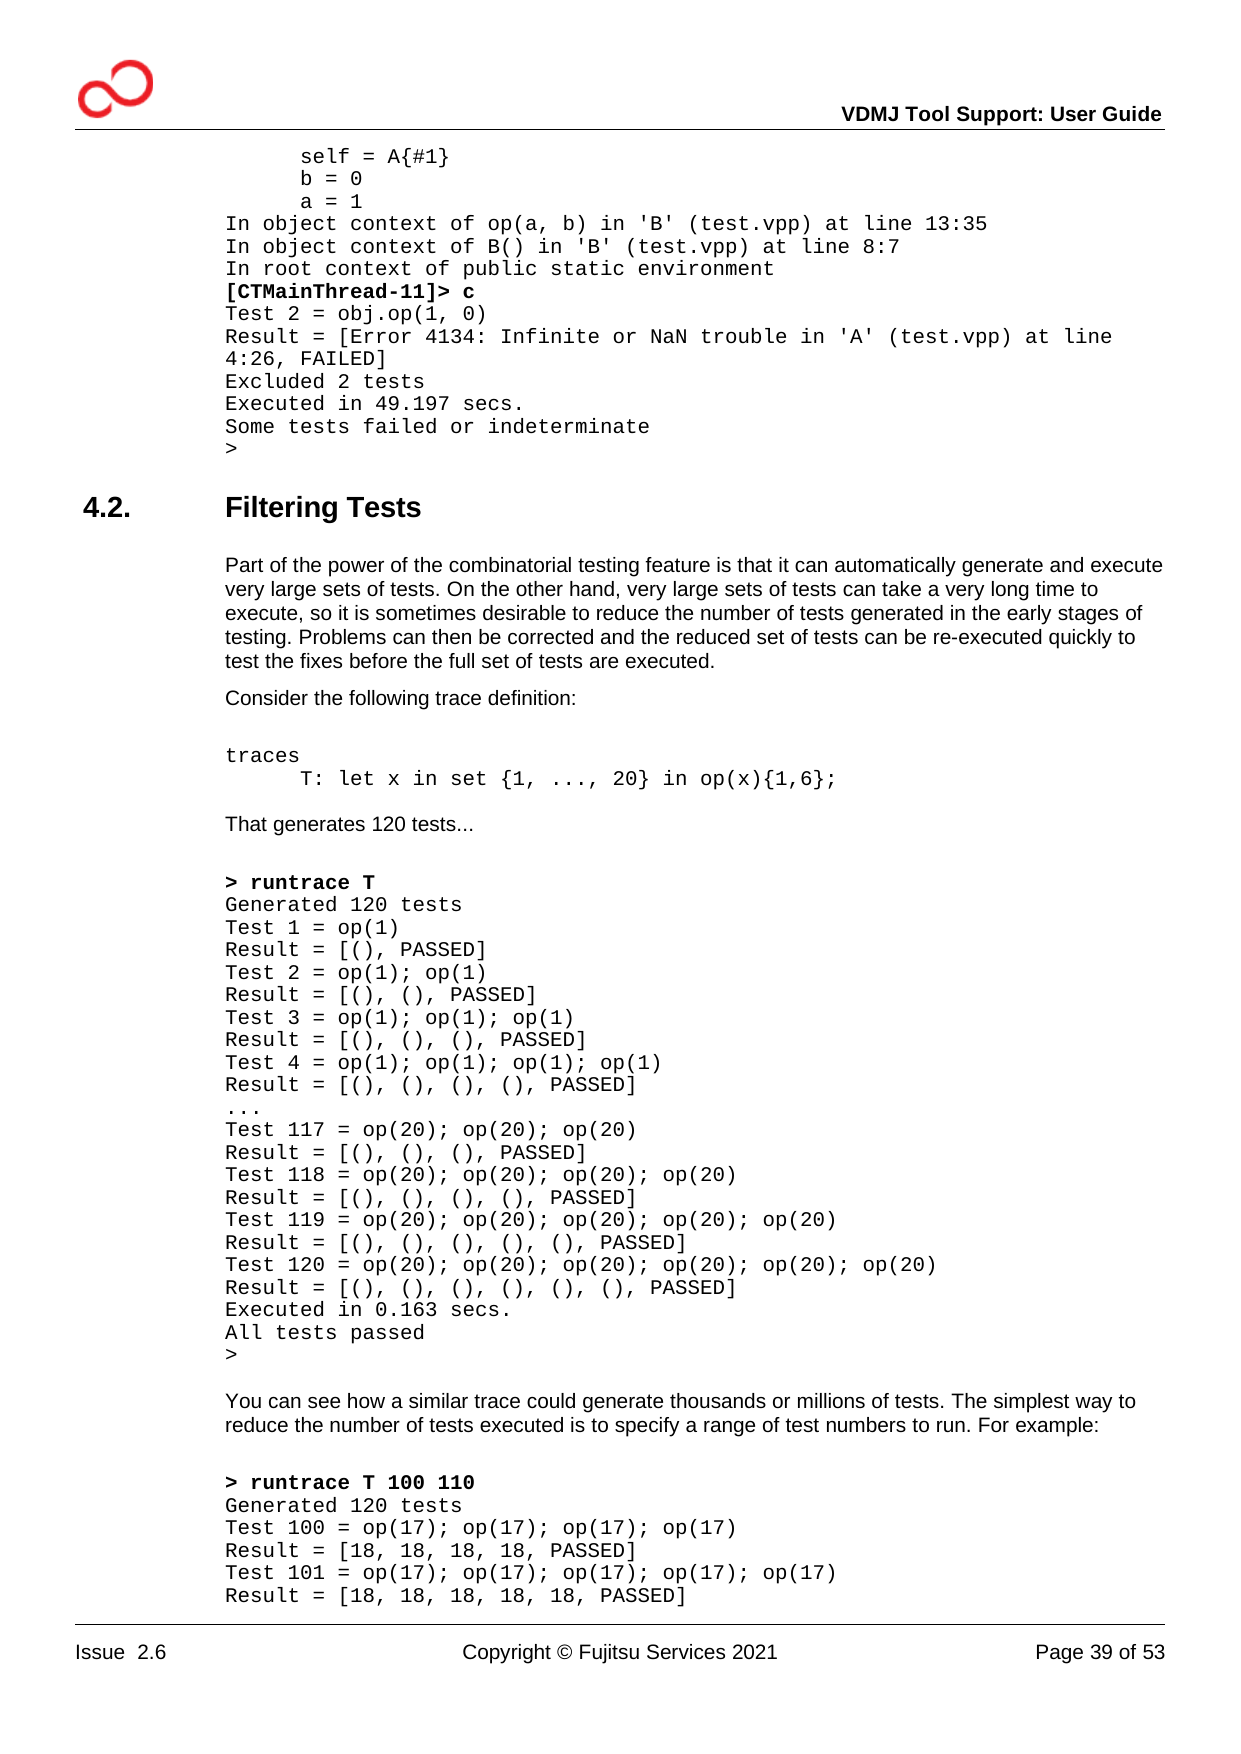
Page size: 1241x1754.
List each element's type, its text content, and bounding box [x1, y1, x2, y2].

text Result = [(), (), (), (), (), (), PASSED] [225, 1276, 1165, 1299]
text Generated 120 tests [225, 894, 1165, 916]
text Result = [(), (), (), PASSED] [225, 1029, 1165, 1051]
text Executed in 49.197 secs. [225, 393, 1165, 415]
text T: let x in set {1, ..., 20} in op(x){1,6}; [225, 767, 1165, 790]
text Test 1 = op(1) [225, 916, 1165, 939]
text Result = [(), (), (), PASSED] [225, 1141, 1165, 1164]
text Test 2 = op(1); op(1) [225, 961, 1165, 984]
text b = 0 [225, 168, 1165, 190]
picture [78, 52, 153, 128]
text Test 120 = op(20); op(20); op(20); op(20); op(20); op(20) [225, 1254, 1165, 1276]
text Some tests failed or indeterminate [225, 415, 1165, 438]
text Test 2 = obj.op(1, 0) [225, 303, 1165, 325]
text ... [225, 1096, 1165, 1119]
text You can see how a similar trace could generate thousands or millions of tests. The simplest way to reduce the number of tests executed is to specify a range of test numbers to run. For example: [225, 1389, 1165, 1437]
text [CTMainThread-11]> c [225, 280, 1165, 303]
text Test 117 = op(20); op(20); op(20) [225, 1119, 1165, 1141]
text Test 3 = op(1); op(1); op(1) [225, 1006, 1165, 1029]
text Result = [(), (), (), (), (), PASSED] [225, 1231, 1165, 1254]
text > [225, 438, 1165, 460]
text Result = [(), PASSED] [225, 939, 1165, 961]
text Test 4 = op(1); op(1); op(1); op(1) [225, 1051, 1165, 1074]
text > runtrace T 100 110 [225, 1472, 1165, 1494]
text Test 101 = op(17); op(17); op(17); op(17); op(17) [225, 1562, 1165, 1584]
text In object context of B() in 'B' (test.vpp) at line 8:7 [225, 235, 1165, 258]
text Result = [(), (), (), (), PASSED] [225, 1074, 1165, 1096]
text Test 100 = op(17); op(17); op(17); op(17) [225, 1517, 1165, 1539]
text Excluded 2 tests [225, 370, 1165, 393]
text Generated 120 tests [225, 1494, 1165, 1517]
text Result = [18, 18, 18, 18, PASSED] [225, 1539, 1165, 1562]
text Consider the following trace definition: [225, 686, 1165, 710]
text Test 118 = op(20); op(20); op(20); op(20) [225, 1164, 1165, 1186]
text In object context of op(a, b) in 'B' (test.vpp) at line 13:35 [225, 213, 1165, 235]
text Result = [(), (), (), (), PASSED] [225, 1186, 1165, 1209]
text a = 1 [225, 190, 1165, 213]
text Executed in 0.163 secs. [225, 1299, 1165, 1321]
text traces [225, 745, 1165, 767]
text Part of the power of the combinatorial testing feature is that it can automatically generate and execute very large sets of tests. On the other hand, very large sets of tests can take a very long time to execute, so it is sometimes desirable to reduce the number of tests generated in the early stages of testing. Problems can then be corrected and the reduced set of tests can be re-executed quickly to test the fixes before the full set of tests are executed. [225, 554, 1165, 673]
text Result = [Error 4134: Infinite or NaN trouble in 'A' (test.vpp) at line 4:26, FAILED] [225, 325, 1165, 370]
text > runtrace T [225, 871, 1165, 894]
text Test 119 = op(20); op(20); op(20); op(20); op(20) [225, 1209, 1165, 1231]
text Result = [18, 18, 18, 18, 18, PASSED] [225, 1584, 1165, 1607]
text > [225, 1344, 1165, 1366]
text self = A{#1} [225, 145, 1165, 168]
subtitle Filtering Tests [75, 490, 1165, 524]
text All tests passed [225, 1321, 1165, 1344]
text That generates 120 tests... [225, 812, 1165, 836]
text In root context of public static environment [225, 258, 1165, 280]
text Result = [(), (), PASSED] [225, 984, 1165, 1006]
